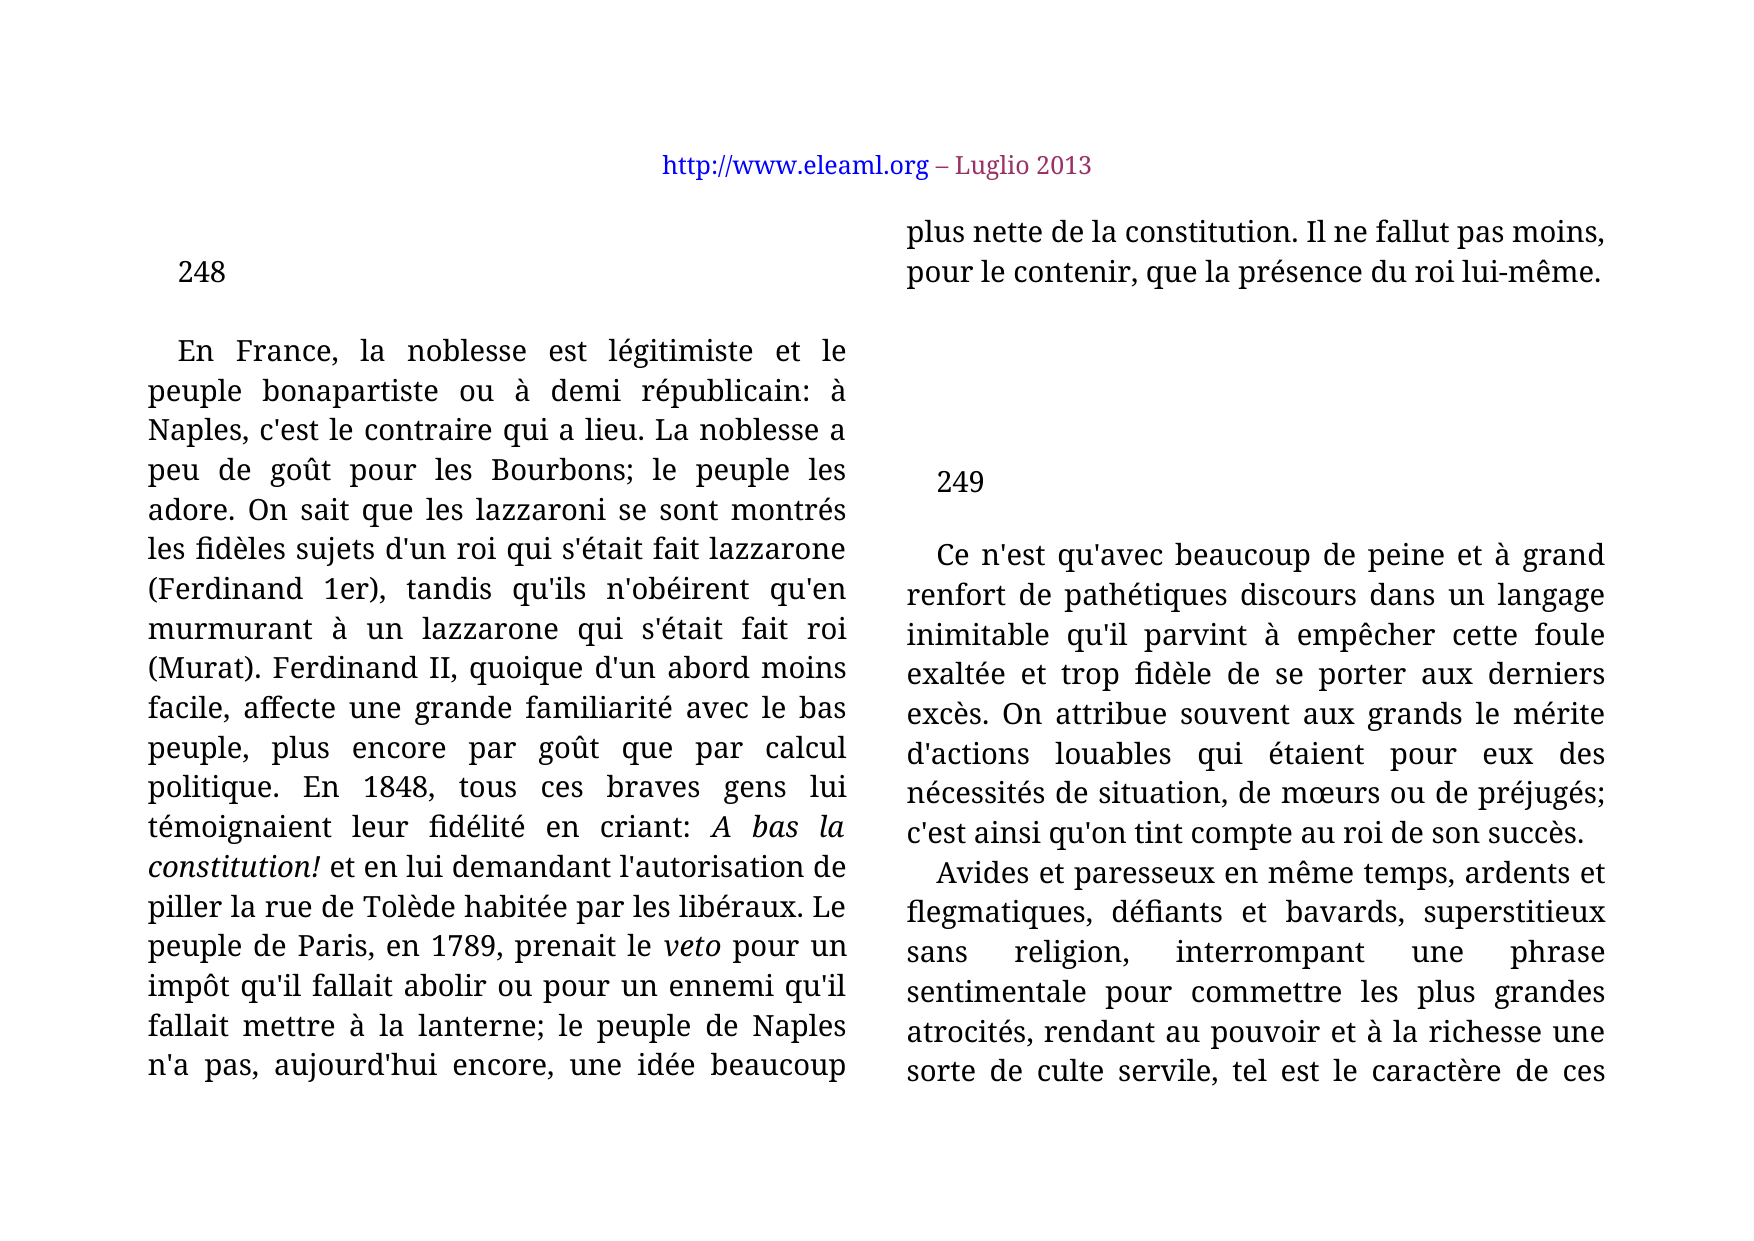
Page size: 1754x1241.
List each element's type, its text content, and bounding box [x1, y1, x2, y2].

text plus nette de la constitution. Il ne fallut pas moins, pour le contenir, que la présence du roi lui-même. [906, 211, 1606, 291]
text 249 [906, 461, 1606, 501]
text Ce n'est qu'avec beaucoup de peine et à grand renfort de pathétiques discours dans un langage inimitable qu'il parvint à empêcher cette foule exaltée et trop fidèle de se porter aux derniers excès. On attribue souvent aux grands le mérite d'actions louables qui étaient pour eux des nécessités de situation, de mœurs ou de préjugés; c'est ainsi qu'on tint compte au roi de son succès. [906, 534, 1606, 852]
text En France, la noblesse est légitimiste et le peuple bonapartiste ou à demi républicain: à Naples, c'est le contraire qui a lieu. La noblesse a peu de goût pour les Bourbons; le peuple les adore. On sait que les lazzaroni se sont montrés les fidèles sujets d'un roi qui s'était fait lazzarone (Ferdinand 1er), tandis qu'ils n'obéirent qu'en murmurant à un lazzarone qui s'était fait roi (Murat). Ferdinand II, quoique d'un abord moins facile, affecte une grande familiarité avec le bas peuple, plus encore par goût que par calcul politique. En 1848, tous ces braves gens lui témoignaient leur fidélité en criant: A bas la constitution! et en lui demandant l'autorisation de piller la rue de Tolède habitée par les libéraux. Le peuple de Paris, en 1789, prenait le veto pour un impôt qu'il fallait abolir ou pour un ennemi qu'il fallait mettre à la lanterne; le peuple de Naples n'a pas, aujourd'hui encore, une idée beaucoup [148, 330, 847, 1084]
text Avides et paresseux en même temps, ardents et flegmatiques, défiants et bavards, superstitieux sans religion, interrompant une phrase sentimentale pour commettre les plus grandes atrocités, rendant au pouvoir et à la richesse une sorte de culte servile, tel est le caractère de ces [906, 852, 1606, 1090]
text 248 [148, 251, 847, 291]
